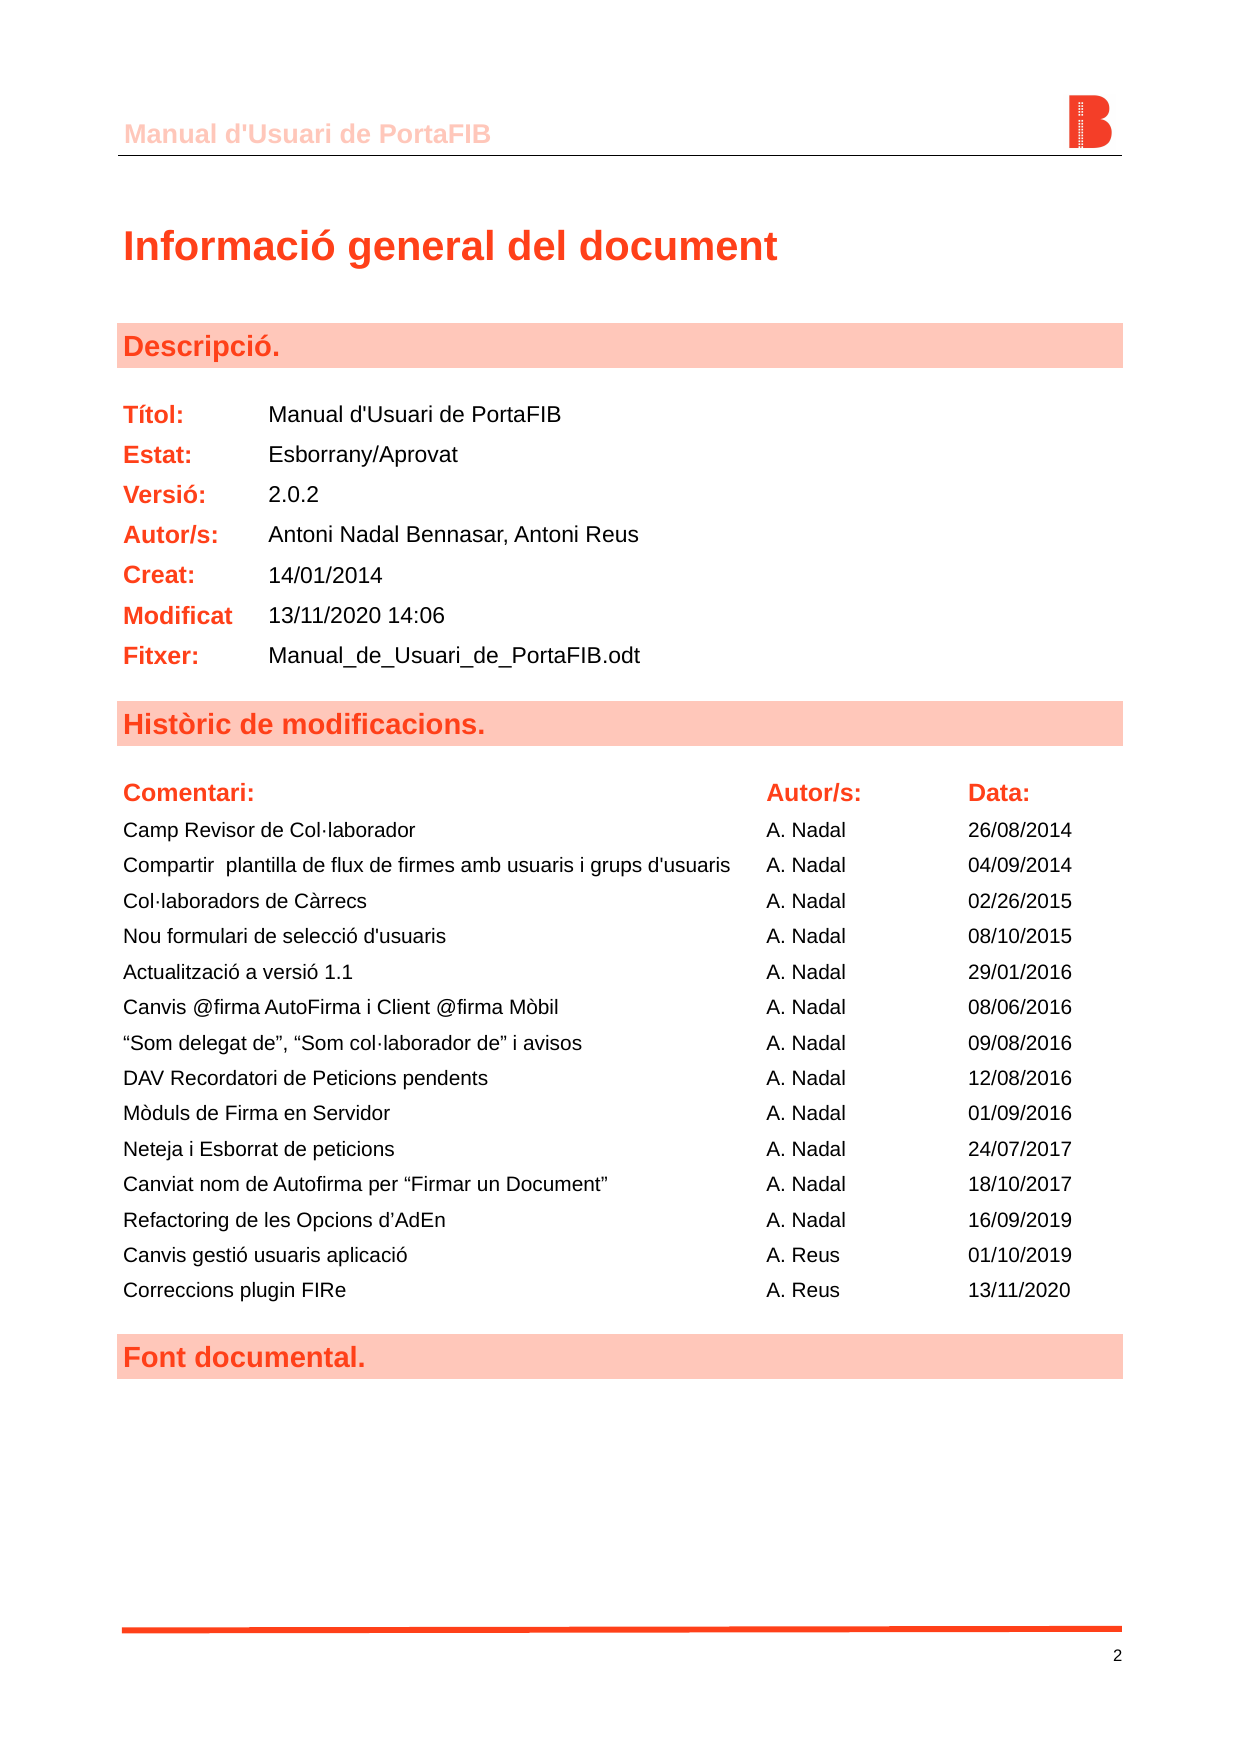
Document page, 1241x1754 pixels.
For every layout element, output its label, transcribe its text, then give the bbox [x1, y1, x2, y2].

table_cell A. Nadal [760, 1131, 962, 1166]
table_cell Refactoring de les Opcions d’AdEn [117, 1202, 760, 1237]
table_cell Estat: [117, 434, 262, 474]
table_cell 26/02/2015 [962, 883, 1123, 918]
table_cell Creat: [117, 555, 262, 595]
table_cell A. Reus [760, 1273, 962, 1308]
table_cell A. Nadal [760, 989, 962, 1025]
table_cell A. Nadal [760, 883, 962, 918]
table_cell 29/01/2016 [962, 954, 1123, 989]
table_cell 2.0.2 [262, 474, 1123, 514]
table_cell Camp Revisor de Col·laborador [117, 812, 760, 848]
table_cell 09/08/2016 [962, 1025, 1123, 1060]
table_cell 13/11/2020 [962, 1273, 1123, 1308]
table_cell Font documental. [117, 1334, 1123, 1379]
table_cell Descripció. [117, 323, 1123, 368]
table_cell 08/06/2016 [962, 989, 1123, 1025]
table_cell Antoni Nadal Bennasar, Antoni Reus [262, 515, 1123, 555]
table_cell Títol: [117, 394, 262, 434]
table_cell A. Nadal [760, 1025, 962, 1060]
table_cell Nou formulari de selecció d'usuaris [117, 919, 760, 954]
table_cell Manual d'Usuari de PortaFIB [262, 394, 1123, 434]
table_cell DAV Recordatori de Peticions pendents [117, 1060, 760, 1096]
table_cell “Som delegat de”, “Som col·laborador de” i avisos [117, 1025, 760, 1060]
table_cell A. Nadal [760, 1202, 962, 1237]
table_header Informació general del document [117, 216, 1123, 323]
table_cell Modificat [117, 595, 262, 635]
table_cell 13/11/2020 14:06 [262, 595, 1123, 635]
table_cell Versió: [117, 474, 262, 514]
table_cell Canviat nom de Autofirma per “Firmar un Document” [117, 1166, 760, 1202]
table_cell A. Reus [760, 1237, 962, 1273]
table_cell A. Nadal [760, 812, 962, 848]
table_cell Neteja i Esborrat de peticions [117, 1131, 760, 1166]
table_cell Correccions plugin FIRe [117, 1273, 760, 1308]
table_cell Actualització a versió 1.1 [117, 954, 760, 989]
table_cell Històric de modificacions. [117, 701, 1123, 746]
table_cell Canvis @firma AutoFirma i Client @firma Mòbil [117, 989, 760, 1025]
table_cell Col·laboradors de Càrrecs [117, 883, 760, 918]
table_cell 10/08/2015 [962, 919, 1123, 954]
table_cell A. Nadal [760, 1096, 962, 1131]
table_cell A. Nadal [760, 1166, 962, 1202]
table_cell [117, 675, 1123, 701]
table_cell Data: [962, 772, 1123, 812]
table_cell 16/09/2019 [962, 1202, 1123, 1237]
table_cell Mòduls de Firma en Servidor [117, 1096, 760, 1131]
table_cell Canvis gestió usuaris aplicació [117, 1237, 760, 1273]
table_cell Autor/s: [760, 772, 962, 812]
table_cell Esborrany/Aprovat [262, 434, 1123, 474]
table_cell [117, 1379, 1123, 1405]
table_cell Autor/s: [117, 515, 262, 555]
table_cell [117, 746, 1123, 772]
table_cell A. Nadal [760, 954, 962, 989]
table_cell A. Nadal [760, 848, 962, 883]
table_cell A. Nadal [760, 919, 962, 954]
table_cell Manual_de_Usuari_de_PortaFIB.odt [262, 635, 1123, 675]
table_cell 01/10/2019 [962, 1237, 1123, 1273]
table_cell [117, 368, 1123, 394]
table_cell 04/09/2014 [962, 848, 1123, 883]
table_cell [117, 1445, 1123, 1482]
table_cell A. Nadal [760, 1060, 962, 1096]
table_cell Fitxer: [117, 635, 262, 675]
table_cell Comentari: [117, 772, 760, 812]
table_cell [117, 1405, 1123, 1444]
table_cell 26/08/2014 [962, 812, 1123, 848]
table_cell 14/01/2014 [262, 555, 1123, 595]
table_cell 12/08/2016 [962, 1060, 1123, 1096]
table_cell [117, 1308, 1123, 1334]
table_cell Compartir plantilla de flux de firmes amb usuaris i grups d'usuaris [117, 848, 760, 883]
table_cell 01/09/2016 [962, 1096, 1123, 1131]
picture [1063, 94, 1117, 150]
table_cell 18/10/2017 [962, 1166, 1123, 1202]
table_cell 24/07/2017 [962, 1131, 1123, 1166]
